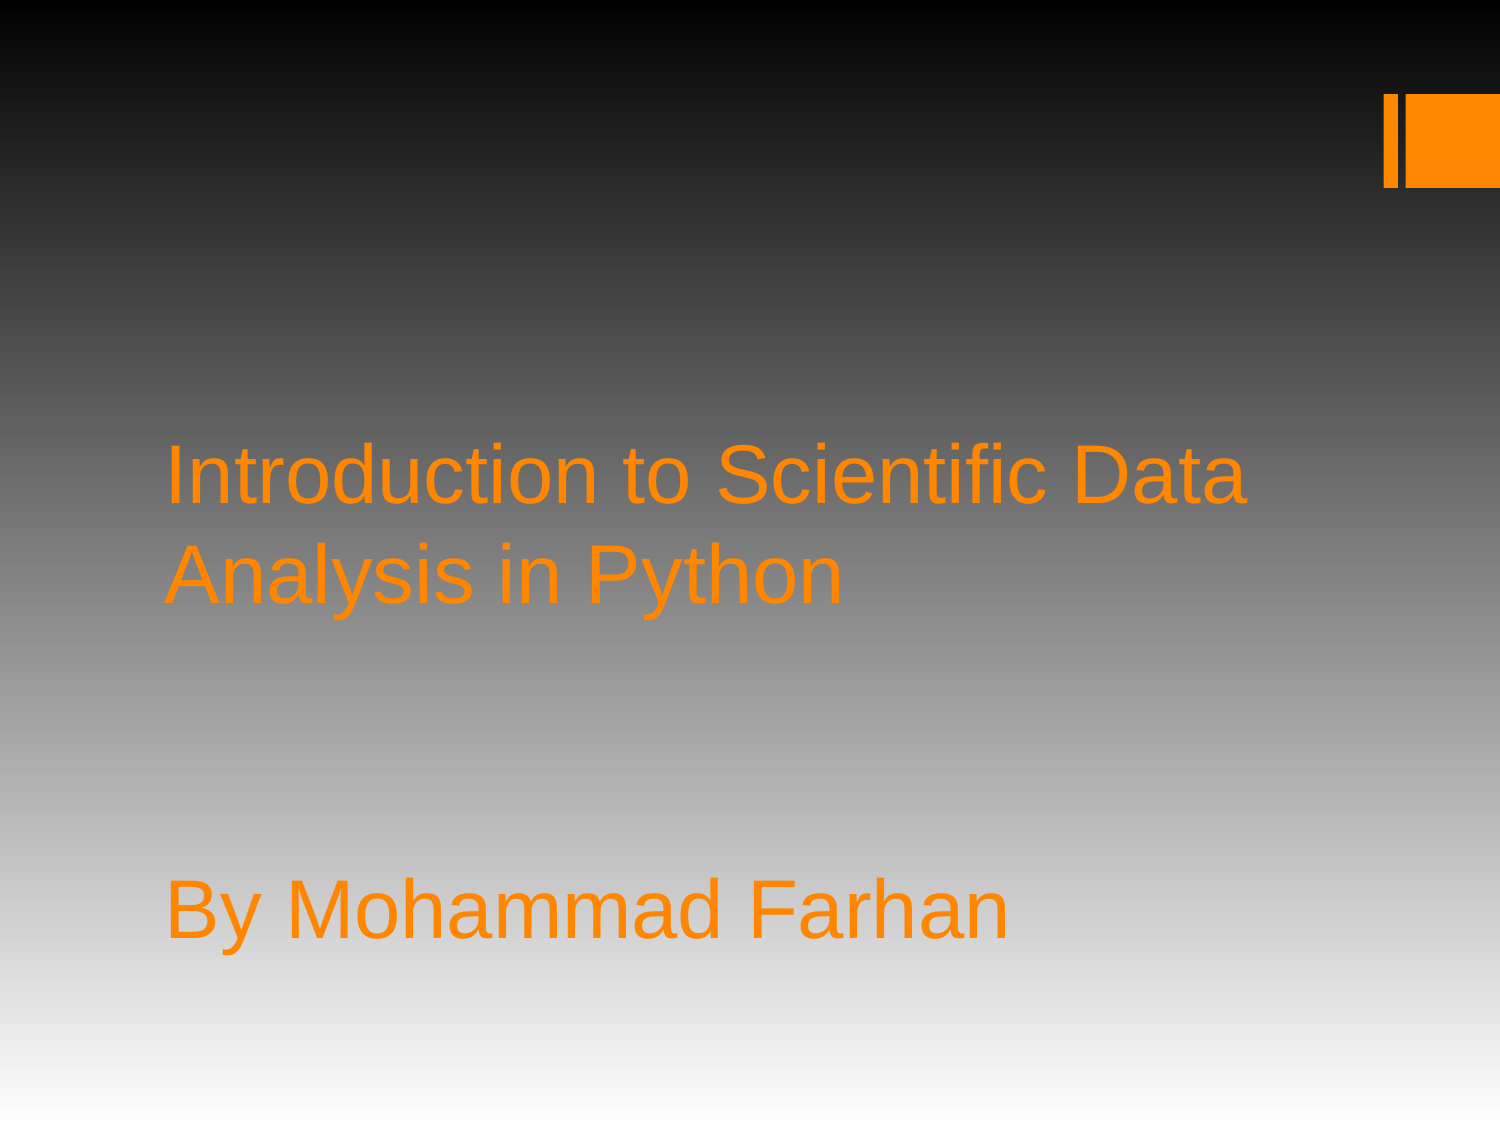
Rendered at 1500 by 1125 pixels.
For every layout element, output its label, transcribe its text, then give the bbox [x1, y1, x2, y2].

title Introduction to Scientific Data Analysis in Python [150, 412, 1350, 839]
subtitle By Mohammad Farhan [150, 847, 1350, 1036]
